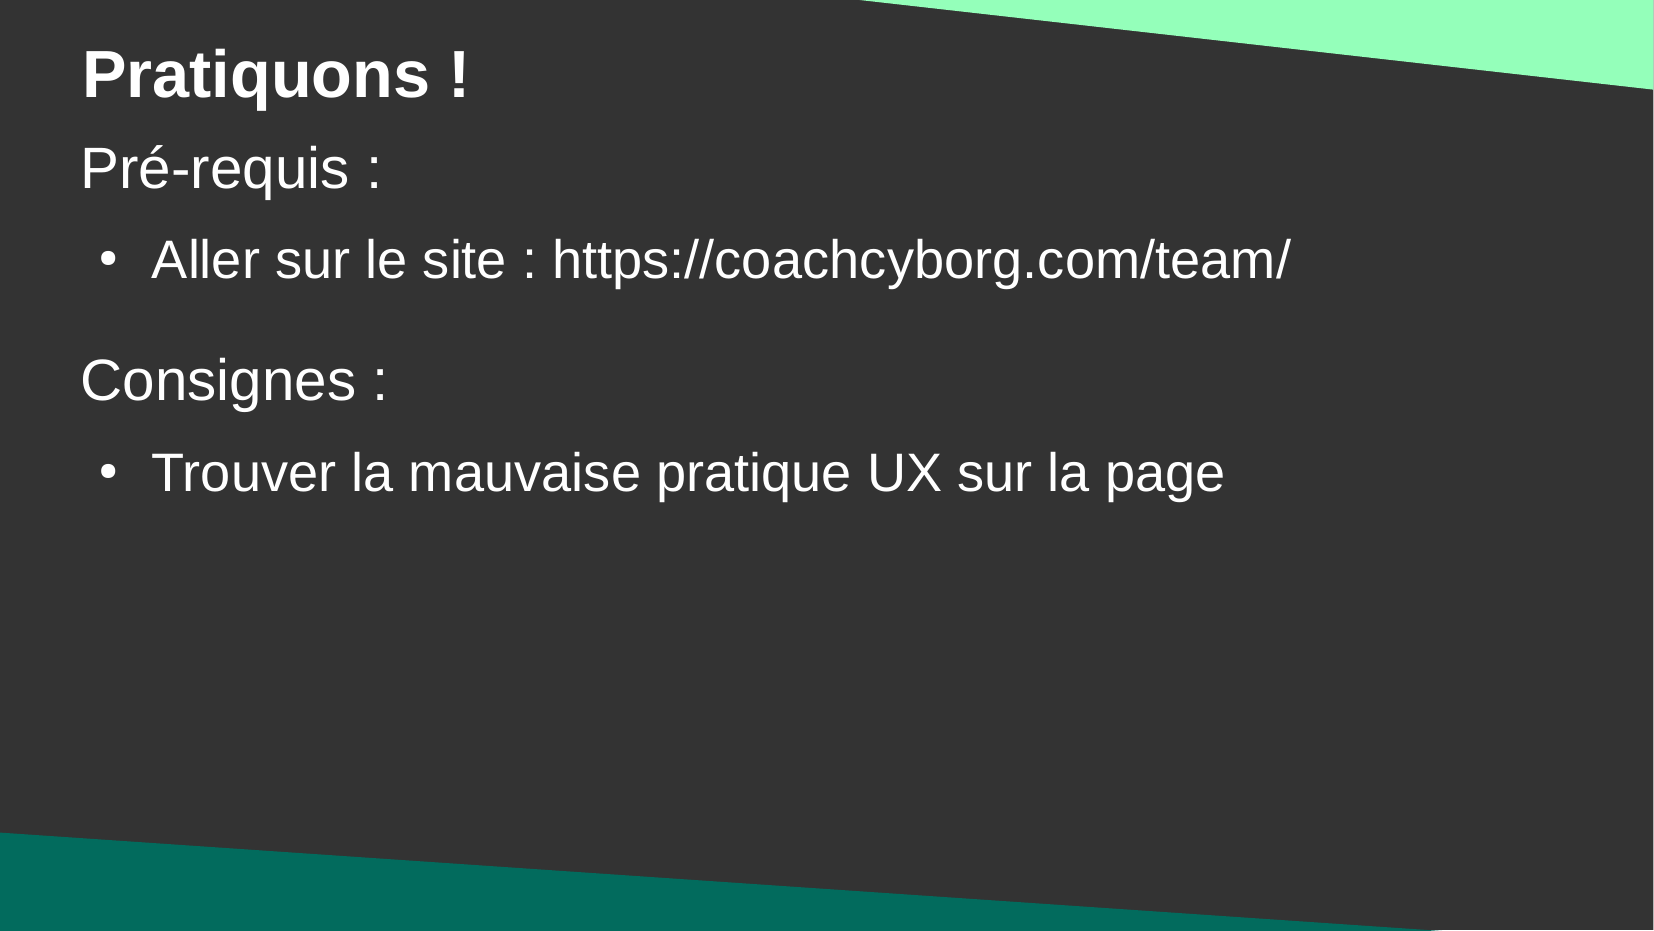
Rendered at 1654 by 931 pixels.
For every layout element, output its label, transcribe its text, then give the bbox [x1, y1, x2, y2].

list Pré-requis : Aller sur le site : https://coachcyborg.com/team/ [80, 135, 1620, 308]
list Consignes : Trouver la mauvaise pratique UX sur la page [80, 348, 1620, 508]
title Pratiquons ! [82, 37, 1571, 114]
text_box [859, 0, 1654, 90]
